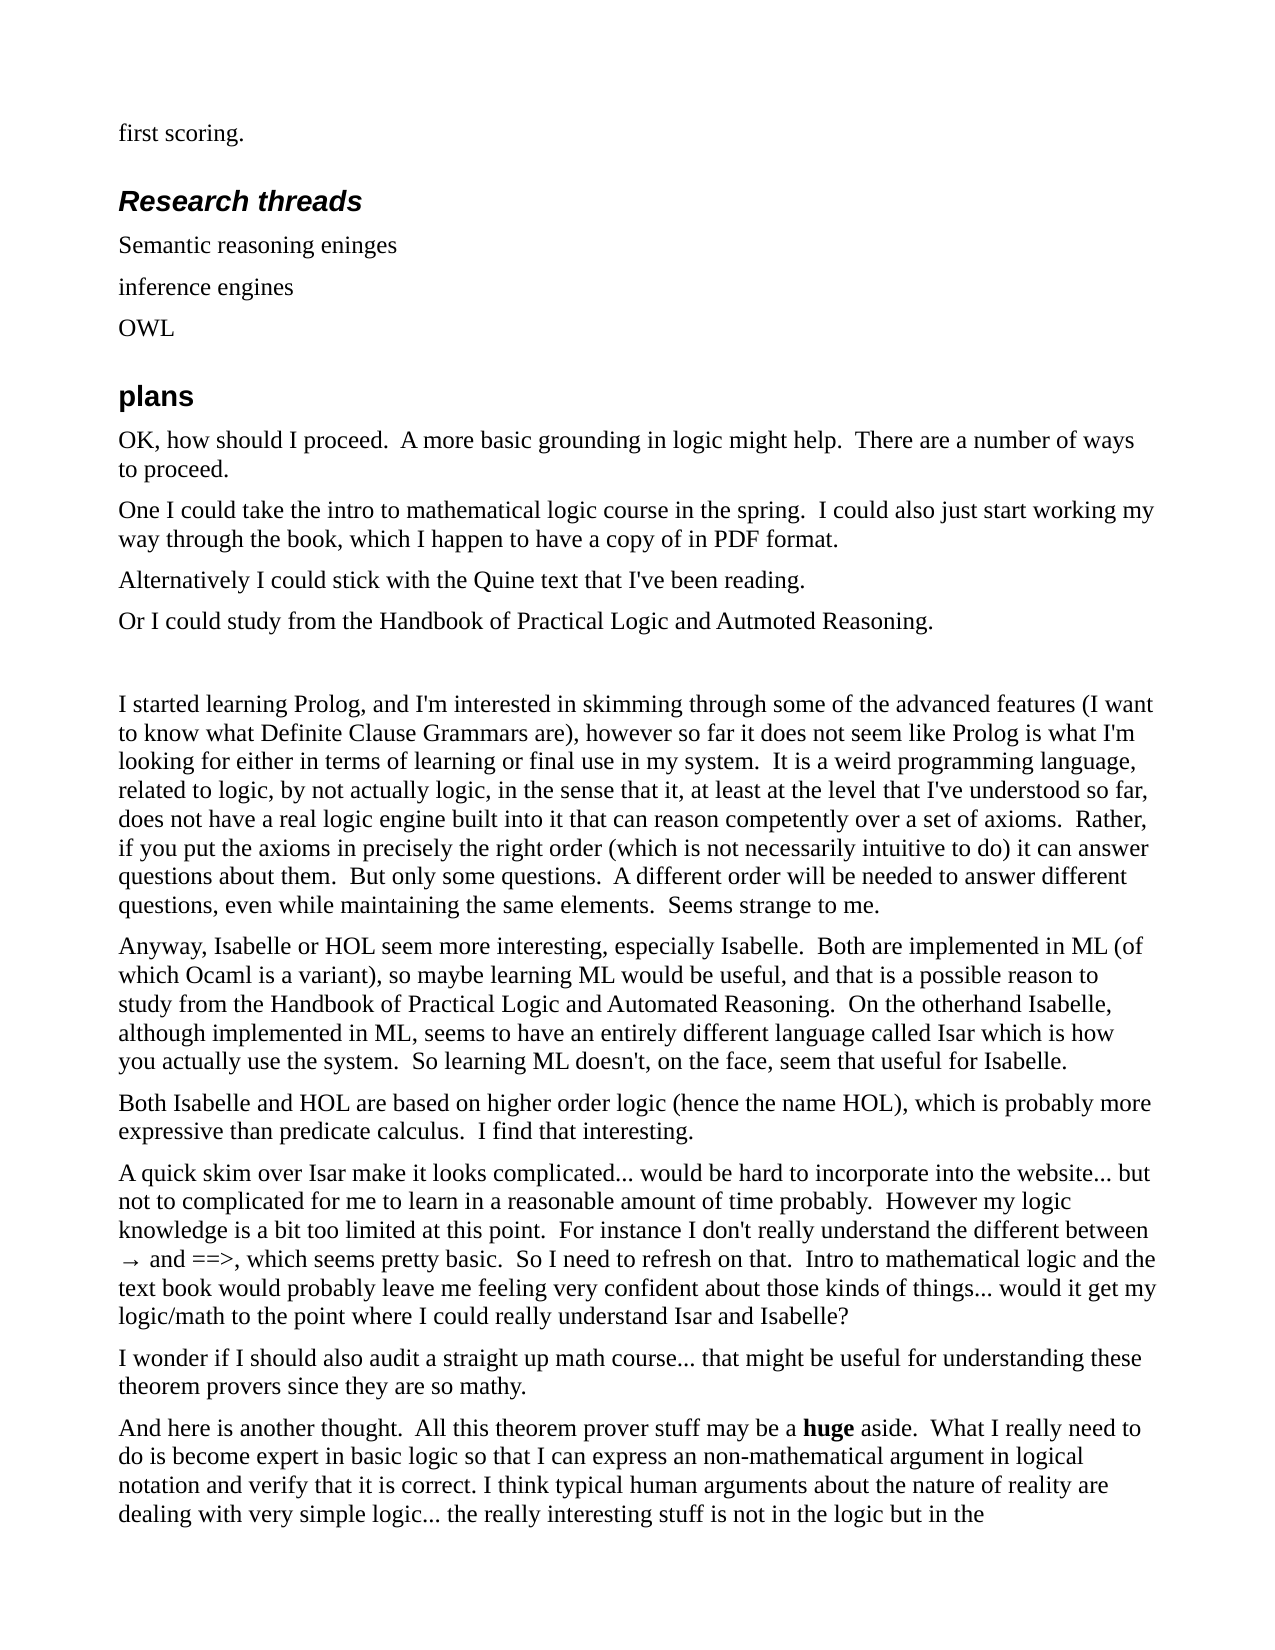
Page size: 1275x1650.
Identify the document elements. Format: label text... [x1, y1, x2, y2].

text inference engines [118, 272, 1157, 300]
text Alternatively I could stick with the Quine text that I've been reading. [118, 565, 1157, 594]
text OK, how should I proceed. A more basic grounding in logic might help. There are a number of ways to proceed. [118, 425, 1157, 483]
text I started learning Prolog, and I'm interested in skimming through some of the advanced features (I want to know what Definite Clause Grammars are), however so far it does not seem like Prolog is what I'm looking for either in terms of learning or final use in my system. It is a weird programming language, related to logic, by not actually logic, in the sense that it, at least at the level that I've understood so far, does not have a real logic engine built into it that can reason competently over a set of axioms. Rather, if you put the axioms in precisely the right order (which is not necessarily intuitive to do) it can answer questions about them. But only some questions. A different order will be needed to answer different questions, even while maintaining the same elements. Seems strange to me. [118, 689, 1157, 919]
text And here is another thought. All this theorem prover stuff may be a huge aside. What I really need to do is become expert in basic logic so that I can express an non-mathematical argument in logical notation and verify that it is correct. I think typical human arguments about the nature of reality are dealing with very simple logic... the really interesting stuff is not in the logic but in the [118, 1413, 1157, 1528]
text OWL [118, 313, 1157, 342]
text A quick skim over Isar make it looks complicated... would be hard to incorporate into the website... but not to complicated for me to learn in a reasonable amount of time probably. However my logic knowledge is a bit too limited at this point. For instance I don't really understand the different between → and ==>, which seems pretty basic. So I need to refresh on that. Intro to mathematical logic and the text book would probably leave me feeling very confident about those kinds of things... would it get my logic/math to the point where I could really understand Isar and Isabelle? [118, 1158, 1157, 1330]
text One I could take the intro to mathematical logic course in the spring. I could also just start working my way through the book, which I happen to have a copy of in PDF format. [118, 495, 1157, 553]
text Semantic reasoning eninges [118, 230, 1157, 259]
text Both Isabelle and HOL are based on higher order logic (hence the name HOL), which is probably more expressive than predicate calculus. I find that interesting. [118, 1088, 1157, 1145]
text first scoring. [118, 118, 1157, 147]
subtitle plans [118, 379, 1157, 413]
text I wonder if I should also audit a straight up math course... that might be useful for understanding these theorem provers since they are so mathy. [118, 1343, 1157, 1400]
text Or I could study from the Handbook of Practical Logic and Autmoted Reasoning. [118, 606, 1157, 635]
subtitle Research threads [118, 184, 1157, 218]
text Anyway, Isabelle or HOL seem more interesting, especially Isabelle. Both are implemented in ML (of which Ocaml is a variant), so maybe learning ML would be useful, and that is a possible reason to study from the Handbook of Practical Logic and Automated Reasoning. On the otherhand Isabelle, although implemented in ML, seems to have an entirely different language called Isar which is how you actually use the system. So learning ML doesn't, on the face, seem that useful for Isabelle. [118, 931, 1157, 1075]
